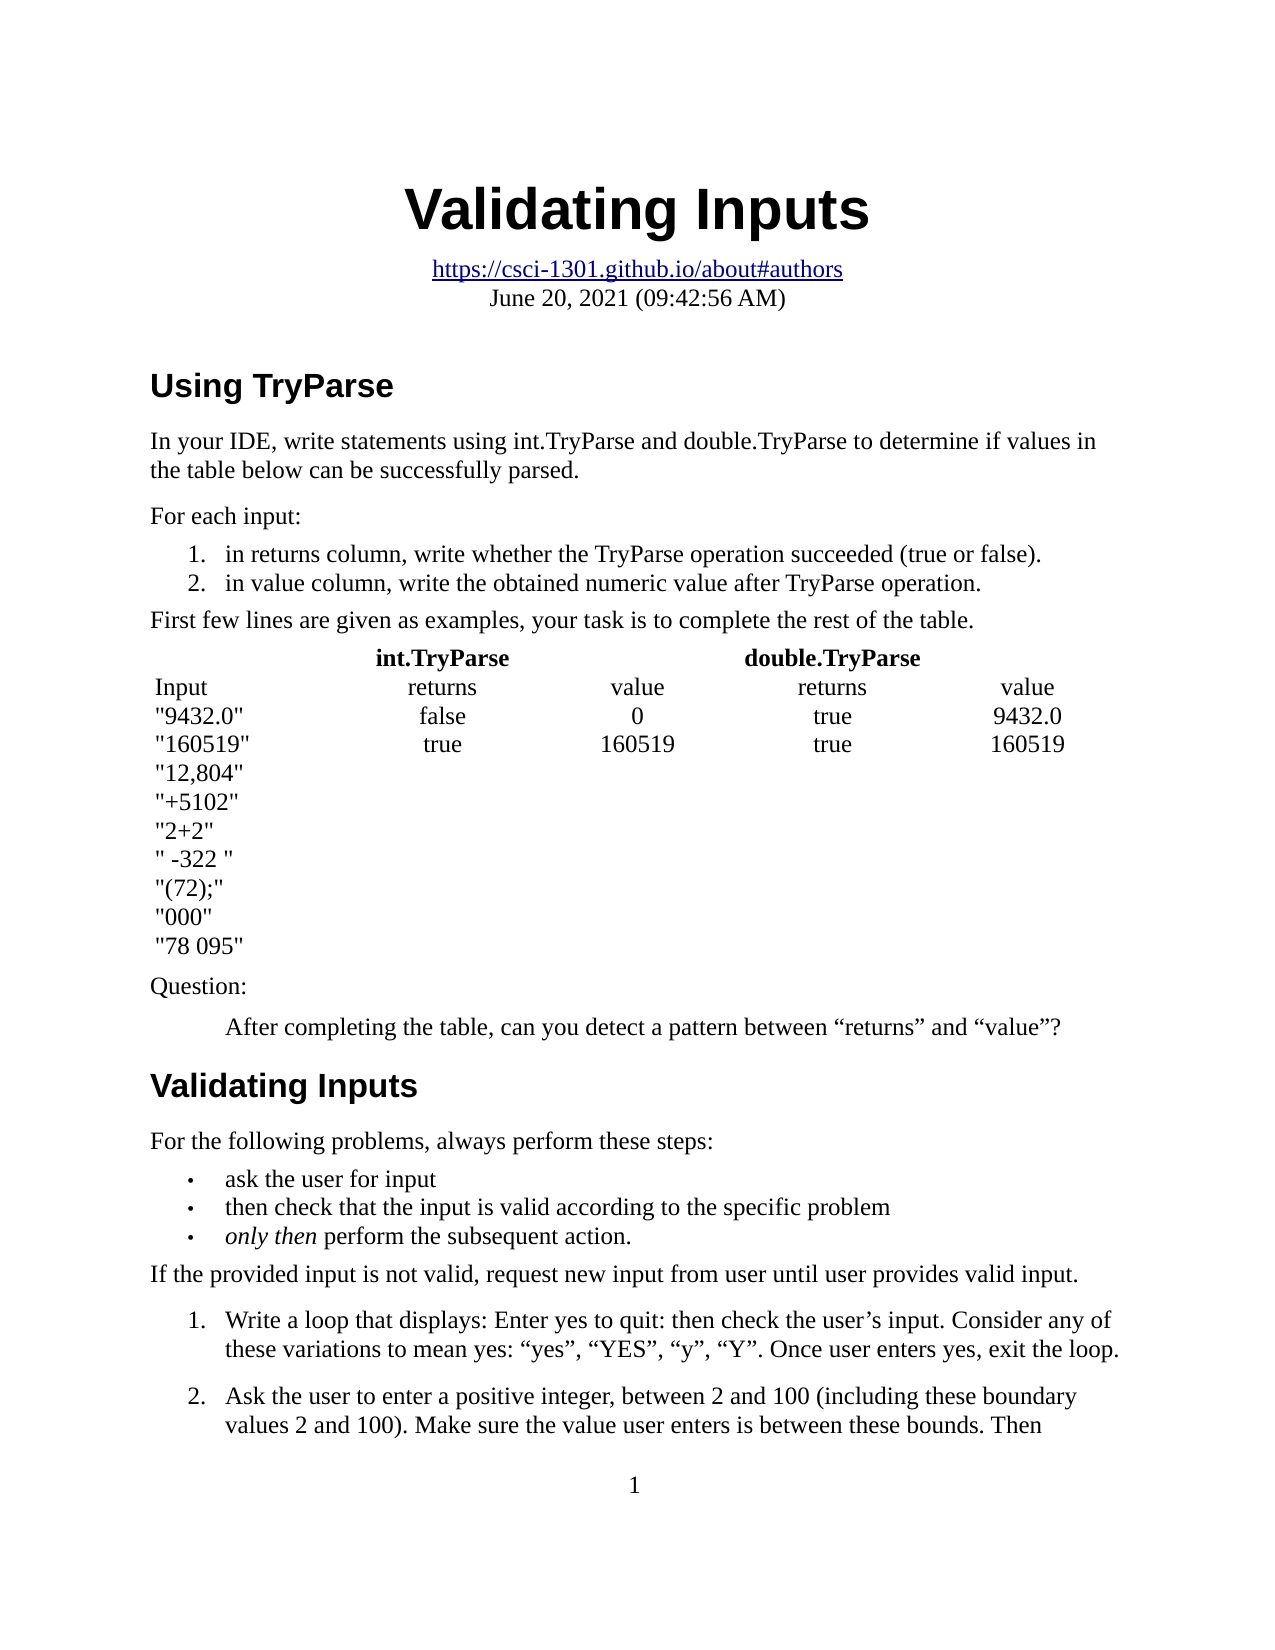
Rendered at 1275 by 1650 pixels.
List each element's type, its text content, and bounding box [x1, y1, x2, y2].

table_cell [540, 845, 735, 873]
text https://csci-1301.github.io/about#authors [150, 254, 1125, 283]
text If the provided input is not valid, request new input from user until user provides valid input. [150, 1259, 1125, 1288]
table_cell 0 [540, 701, 735, 729]
table_cell [930, 816, 1125, 844]
text After completing the table, can you detect a pattern between “returns” and “value”? [225, 1012, 1125, 1041]
table_cell "78 095" [150, 931, 345, 959]
table_cell Input [150, 672, 345, 701]
table_cell 160519 [930, 730, 1125, 758]
table_cell " -322 " [150, 845, 345, 873]
text First few lines are given as examples, your task is to complete the rest of the table. [150, 606, 1125, 634]
table_cell false [345, 701, 540, 729]
list then check that the input is valid according to the specific problem [187, 1192, 1125, 1221]
text June 20, 2021 (09:42:56 AM) [150, 283, 1125, 312]
table_cell "9432.0" [150, 701, 345, 729]
list in value column, write the obtained numeric value after TryParse operation. [187, 568, 1125, 597]
title Validating Inputs [150, 175, 1125, 242]
table_cell "2+2" [150, 816, 345, 844]
table_header [540, 643, 735, 672]
table_cell "000" [150, 902, 345, 931]
table_header int.TryParse [345, 643, 540, 672]
text In your IDE, write statements using int.TryParse and double.TryParse to determine if values in the table below can be successfully parsed. [150, 426, 1125, 483]
table_cell [540, 816, 735, 844]
list only then perform the subsequent action. [187, 1221, 1125, 1250]
table_cell "(72);" [150, 873, 345, 902]
table_cell returns [345, 672, 540, 701]
table_cell [930, 873, 1125, 902]
table_cell value [540, 672, 735, 701]
table_cell [345, 787, 540, 816]
table_cell "12,804" [150, 758, 345, 787]
table_cell [735, 787, 930, 816]
table_cell [345, 902, 540, 931]
table_cell [540, 758, 735, 787]
table_cell [345, 845, 540, 873]
table_cell true [735, 730, 930, 758]
table_header [150, 643, 345, 672]
table_cell "+5102" [150, 787, 345, 816]
table_header [930, 643, 1125, 672]
table_cell "160519" [150, 730, 345, 758]
table_cell [540, 902, 735, 931]
table_cell [735, 758, 930, 787]
subtitle Validating Inputs [150, 1066, 1125, 1104]
table_cell 160519 [540, 730, 735, 758]
table_cell [345, 816, 540, 844]
table_cell [735, 931, 930, 959]
table_cell [930, 902, 1125, 931]
table_cell [930, 787, 1125, 816]
table_cell [540, 787, 735, 816]
table_cell [930, 758, 1125, 787]
table_cell 9432.0 [930, 701, 1125, 729]
table_cell value [930, 672, 1125, 701]
table_cell [345, 931, 540, 959]
table_cell [540, 873, 735, 902]
list in returns column, write whether the TryParse operation succeeded (true or false). [187, 539, 1125, 568]
text Question: [150, 971, 1125, 1000]
text For the following problems, always perform these steps: [150, 1126, 1125, 1155]
table_cell [345, 873, 540, 902]
list Write a loop that displays: Enter yes to quit: then check the user’s input. Consider any of these variations to mean yes: “yes”, “YES”, “y”, “Y”. Once user enters yes, exit the loop. [187, 1306, 1125, 1363]
table_cell true [345, 730, 540, 758]
table_cell [345, 758, 540, 787]
list ask the user for input [187, 1164, 1125, 1192]
table_cell returns [735, 672, 930, 701]
subtitle Using TryParse [150, 366, 1125, 404]
table_header double.TryParse [735, 643, 930, 672]
table_cell true [735, 701, 930, 729]
table_cell [735, 873, 930, 902]
table_cell [735, 902, 930, 931]
list Ask the user to enter a positive integer, between 2 and 100 (including these boundary values 2 and 100). Make sure the value user enters is between these bounds. Then [187, 1381, 1125, 1438]
table_cell [540, 931, 735, 959]
text For each input: [150, 501, 1125, 530]
table_cell [735, 816, 930, 844]
table_cell [930, 931, 1125, 959]
table_cell [735, 845, 930, 873]
table_cell [930, 845, 1125, 873]
